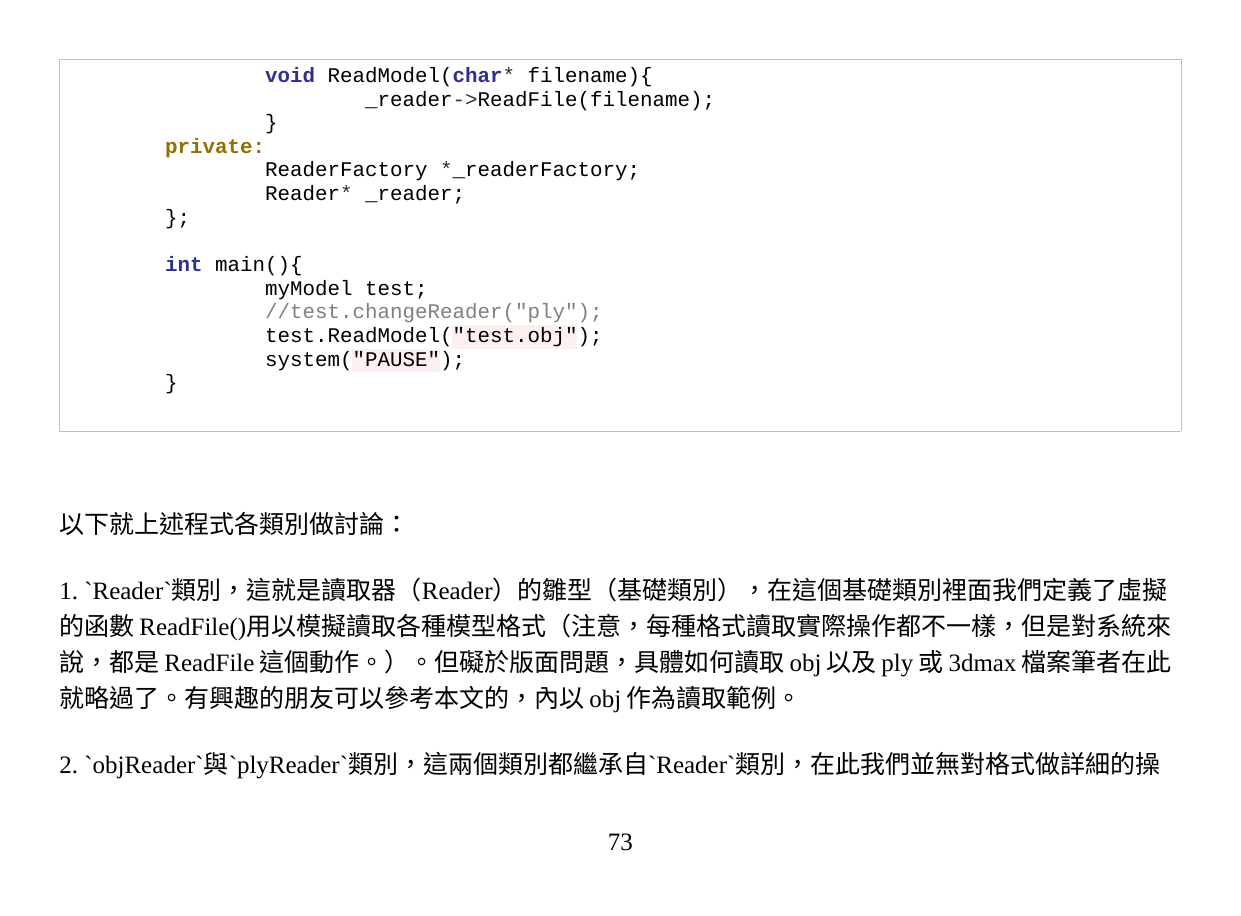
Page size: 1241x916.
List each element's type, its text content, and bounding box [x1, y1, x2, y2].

text 以下就上述程式各類別做討論： [59, 504, 1181, 541]
text 2. `objReader`與`plyReader`類別，這兩個類別都繼承自`Reader`類別，在此我們並無對格式做詳細的操 [59, 745, 1181, 781]
text 1. `Reader`類別，這就是讀取器（Reader）的雛型（基礎類別），在這個基礎類別裡面我們定義了虛擬的函數ReadFile()用以模擬讀取各種模型格式（注意，每種格式讀取實際操作都不一樣，但是對系統來說，都是ReadFile這個動作。）。但礙於版面問題，具體如何讀取obj以及ply或3dmax檔案筆者在此就略過了。有興趣的朋友可以參考本文的，內以obj作為讀取範例。 [59, 570, 1181, 715]
table_header void ReadModel(char* filename){ _reader->ReadFile(filename); } private: ReaderFactory *_readerFactory; Reader* _reader; }; int main(){ myModel test; //test.changeReader("ply"); test.ReadModel("test.obj"); system("PAUSE"); } [60, 60, 1181, 431]
